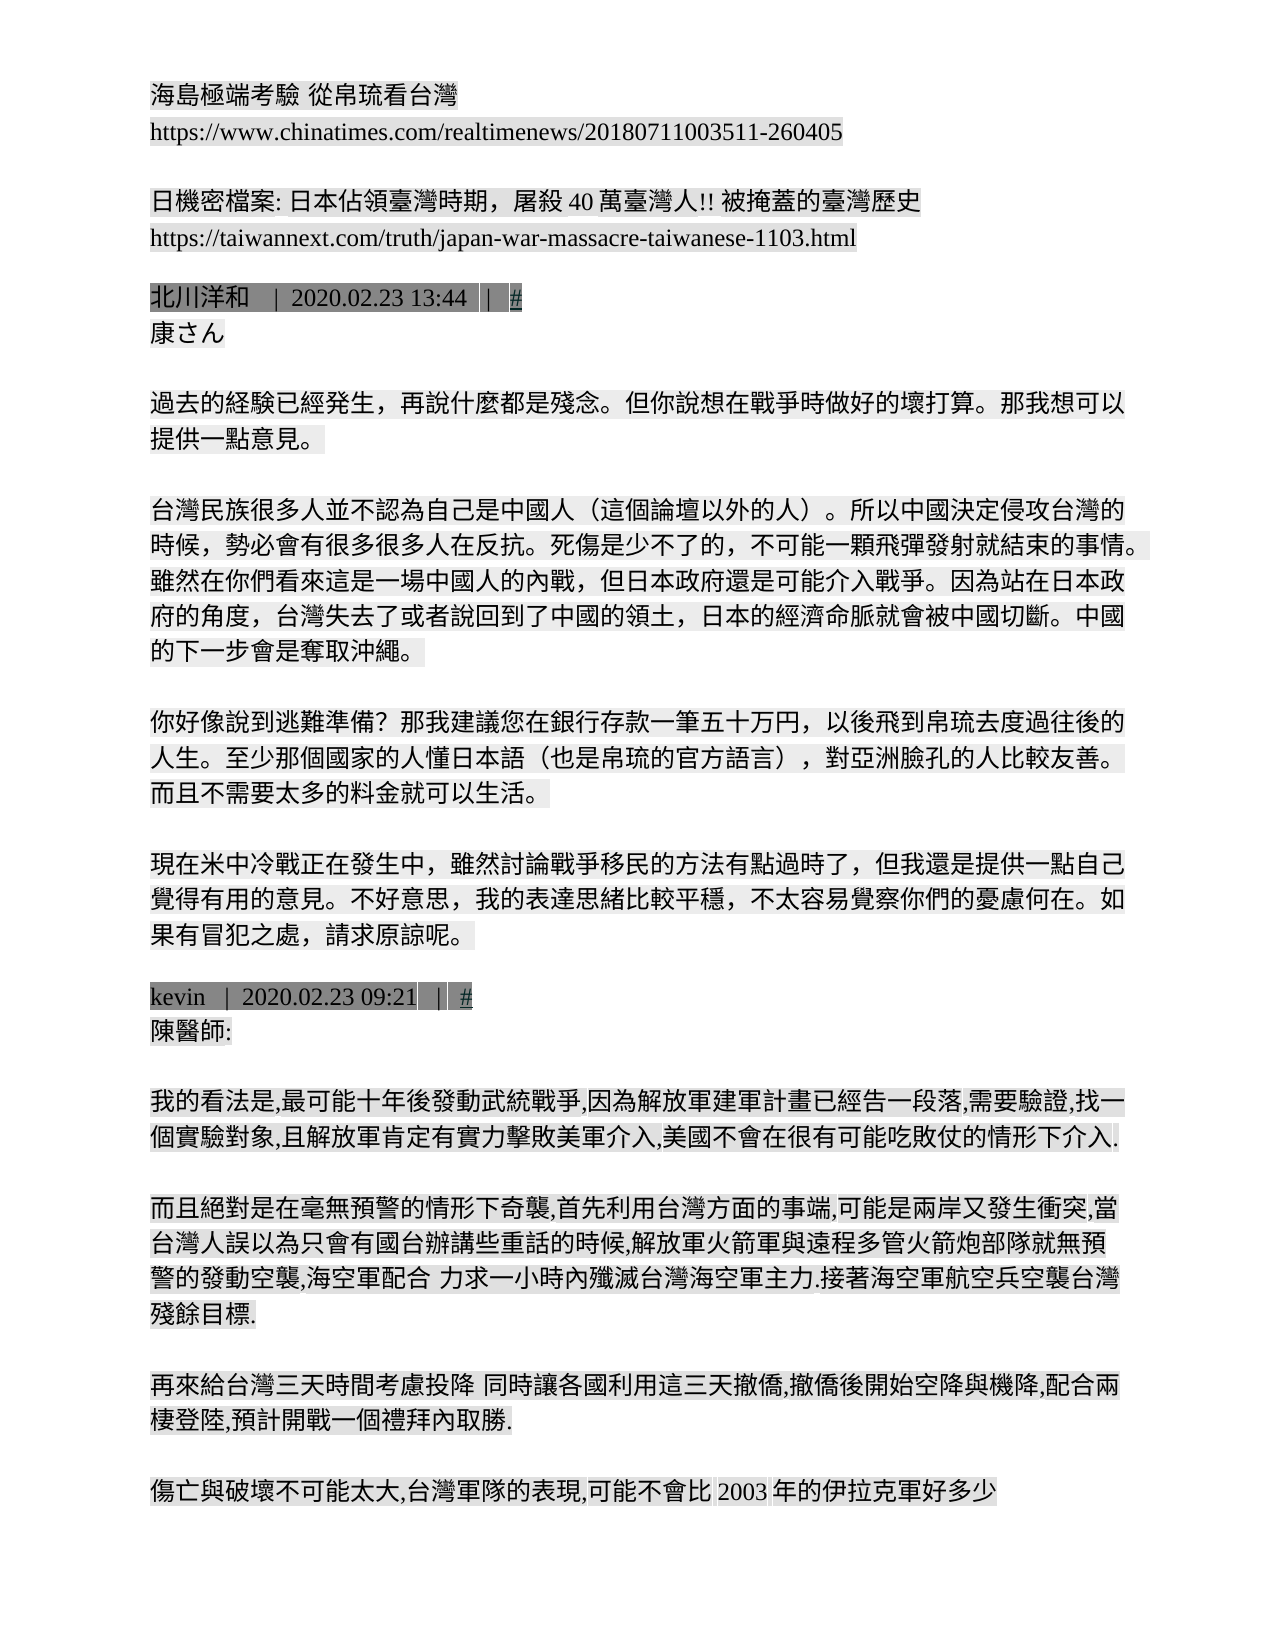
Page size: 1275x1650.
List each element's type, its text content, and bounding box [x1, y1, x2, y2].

text 陳醫師: 我的看法是,最可能十年後發動武統戰爭,因為解放軍建軍計畫已經告一段落,需要驗證,找一個實驗對象,且解放軍肯定有實力擊敗美軍介入,美國不會在很有可能吃敗仗的情形下介入. 而且絕對是在毫無預警的情形下奇襲,首先利用台灣方面的事端,可能是兩岸又發生衝突,當台灣人誤以為只會有國台辦講些重話的時候,解放軍火箭軍與遠程多管火箭炮部隊就無預警的發動空襲,海空軍配合 力求一小時內殲滅台灣海空軍主力.接著海空軍航空兵空襲台灣殘餘目標. 再來給台灣三天時間考慮投降 同時讓各國利用這三天撤僑,撤僑後開始空降與機降,配合兩棲登陸,預計開戰一個禮拜內取勝. 傷亡與破壞不可能太大,台灣軍隊的表現,可能不會比2003年的伊拉克軍好多少 [150, 1010, 1125, 1542]
text 北川洋和 | 2020.02.23 13:44 | # [150, 277, 1125, 312]
text 康さん 過去的経験已經発生，再說什麼都是殘念。但你說想在戰爭時做好的壞打算。那我想可以提供一點意見。 台灣民族很多人並不認為自己是中國人（這個論壇以外的人）。所以中國決定侵攻台灣的時候，勢必會有很多很多人在反抗。死傷是少不了的，不可能一顆飛彈發射就結束的事情。雖然在你們看來這是一場中國人的內戰，但日本政府還是可能介入戰爭。因為站在日本政府的角度，台灣失去了或者說回到了中國的領土，日本的經濟命脈就會被中國切斷。中國的下一步會是奪取沖繩。 你好像說到逃難準備？那我建議您在銀行存款一筆五十万円，以後飛到帛琉去度過往後的人生。至少那個國家的人懂日本語（也是帛琉的官方語言），對亞洲臉孔的人比較友善。而且不需要太多的料金就可以生活。 現在米中冷戰正在發生中，雖然討論戰爭移民的方法有點過時了，但我還是提供一點自己覺得有用的意見。不好意思，我的表達思緒比較平穩，不太容易覺察你們的憂慮何在。如果有冒犯之處，請求原諒呢。 [150, 312, 1125, 950]
text 海島極端考驗 從帛琉看台灣 https://www.chinatimes.com/realtimenews/20180711003511-260405 日機密檔案: 日本佔領臺灣時期，屠殺40萬臺灣人!! 被掩蓋的臺灣歷史 https://taiwannext.com/truth/japan-war-massacre-taiwanese-1103.html [150, 75, 1125, 252]
text kevin | 2020.02.23 09:21 | # [150, 975, 1125, 1010]
